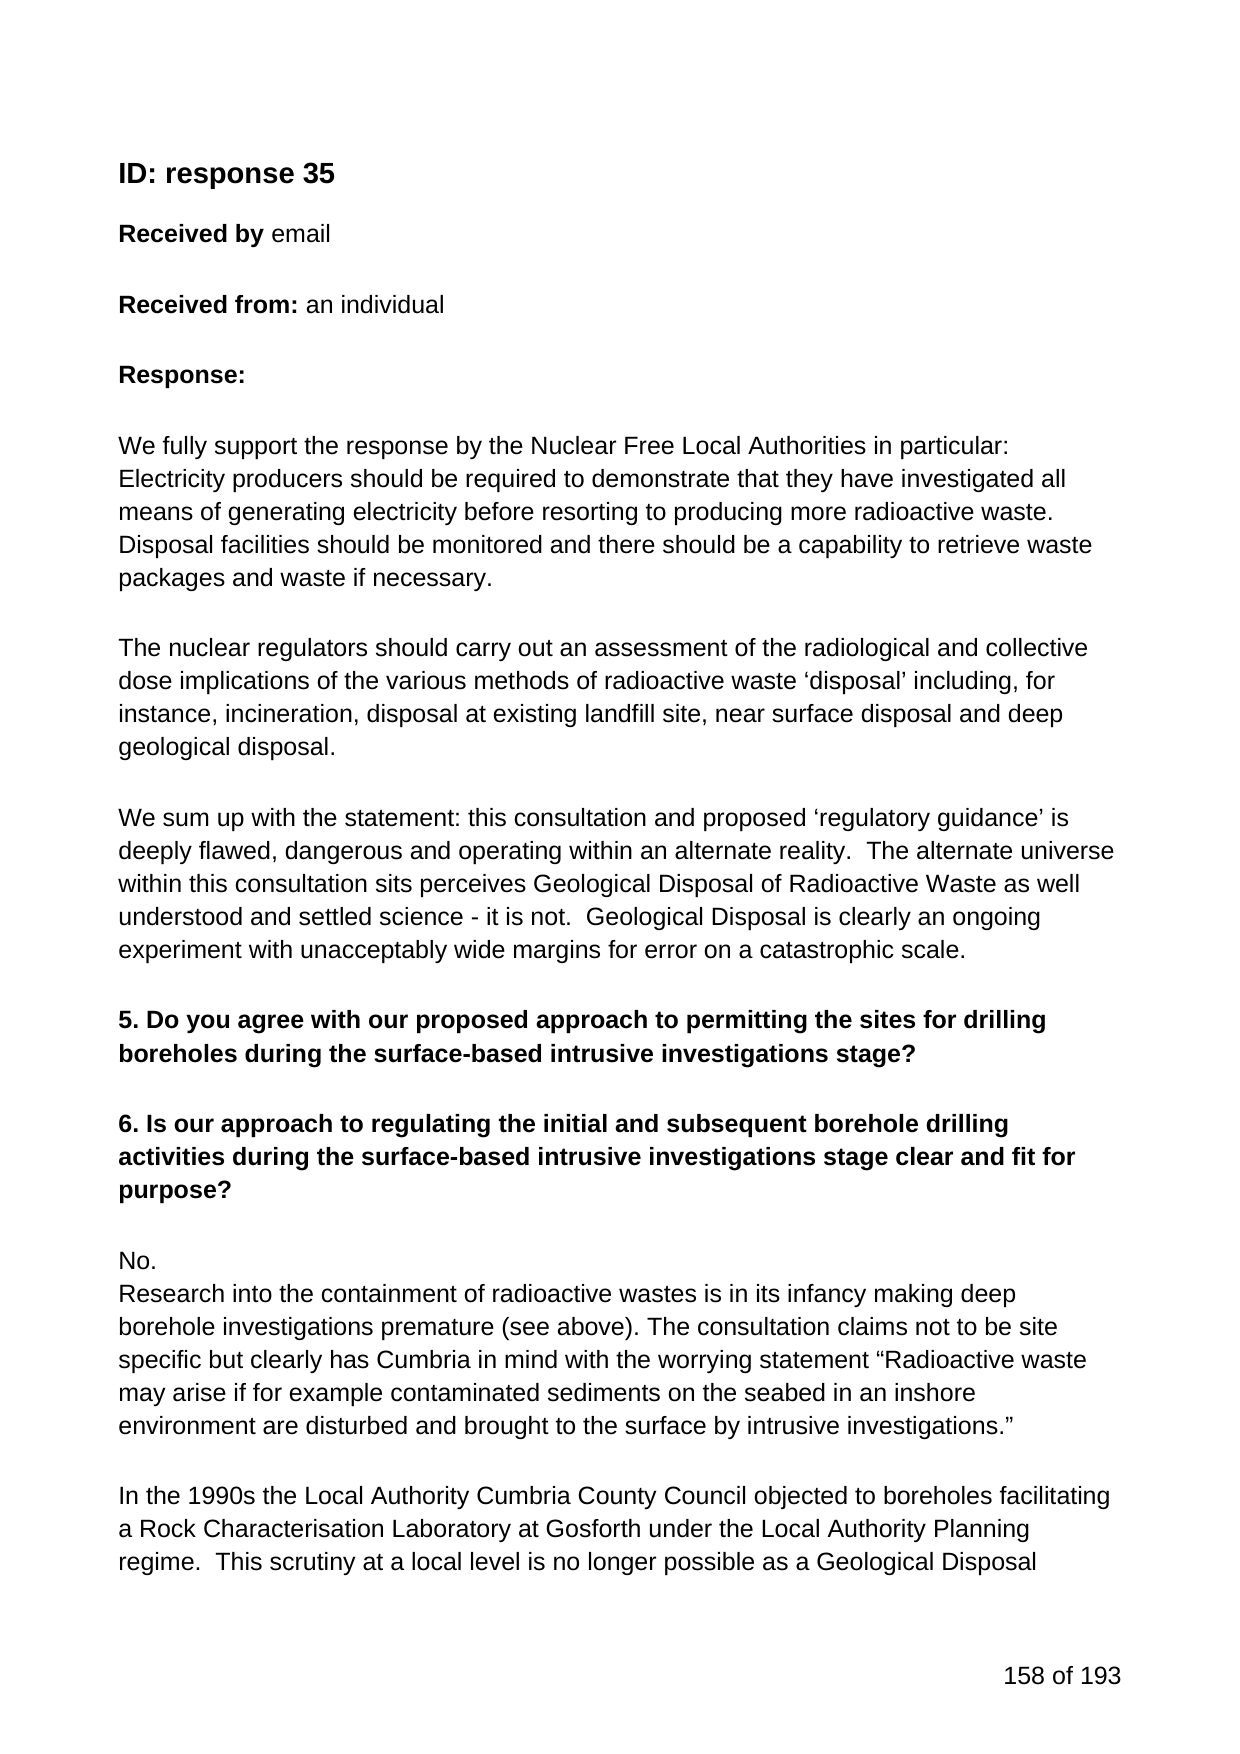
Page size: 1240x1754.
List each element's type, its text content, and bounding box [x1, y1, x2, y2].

subtitle ID: response 35 [118, 156, 1121, 189]
text In the 1990s the Local Authority Cumbria County Council objected to boreholes facilitating a Rock Characterisation Laboratory at Gosforth under the Local Authority Planning regime. This scrutiny at a local level is no longer possible as a Geological Disposal [118, 1481, 1121, 1576]
text Response: [118, 360, 1121, 389]
text We sum up with the statement: this consultation and proposed ‘regulatory guidance’ is deeply flawed, dangerous and operating within an alternate reality. The alternate universe within this consultation sits perceives Geological Disposal of Radioactive Waste as well understood and settled science - it is not. Geological Disposal is clearly an ongoing experiment with unacceptably wide margins for error on a catastrophic scale. [118, 803, 1121, 964]
text We fully support the response by the Nuclear Free Local Authorities in particular: Electricity producers should be required to demonstrate that they have investigated all means of generating electricity before resorting to producing more radioactive waste. Disposal facilities should be monitored and there should be a capability to retrieve waste packages and waste if necessary. [118, 431, 1121, 592]
text Received from: an individual [118, 290, 1121, 318]
text 6. Is our approach to regulating the initial and subsequent borehole drilling activities during the surface-based intrusive investigations stage clear and fit for purpose? [118, 1109, 1121, 1204]
text The nuclear regulators should carry out an assessment of the radiological and collective dose implications of the various methods of radioactive waste ‘disposal’ including, for instance, incineration, disposal at existing landfill site, near surface disposal and deep geological disposal. [118, 633, 1121, 761]
text Received by email [118, 219, 1121, 248]
text No. Research into the containment of radioactive wastes is in its infancy making deep borehole investigations premature (see above). The consultation claims not to be site specific but clearly has Cumbria in mind with the worrying statement “Radioactive waste may arise if for example contaminated sediments on the seabed in an inshore environment are disturbed and brought to the surface by intrusive investigations.” [118, 1246, 1121, 1439]
text 5. Do you agree with our proposed approach to permitting the sites for drilling boreholes during the surface-based intrusive investigations stage? [118, 1006, 1121, 1067]
